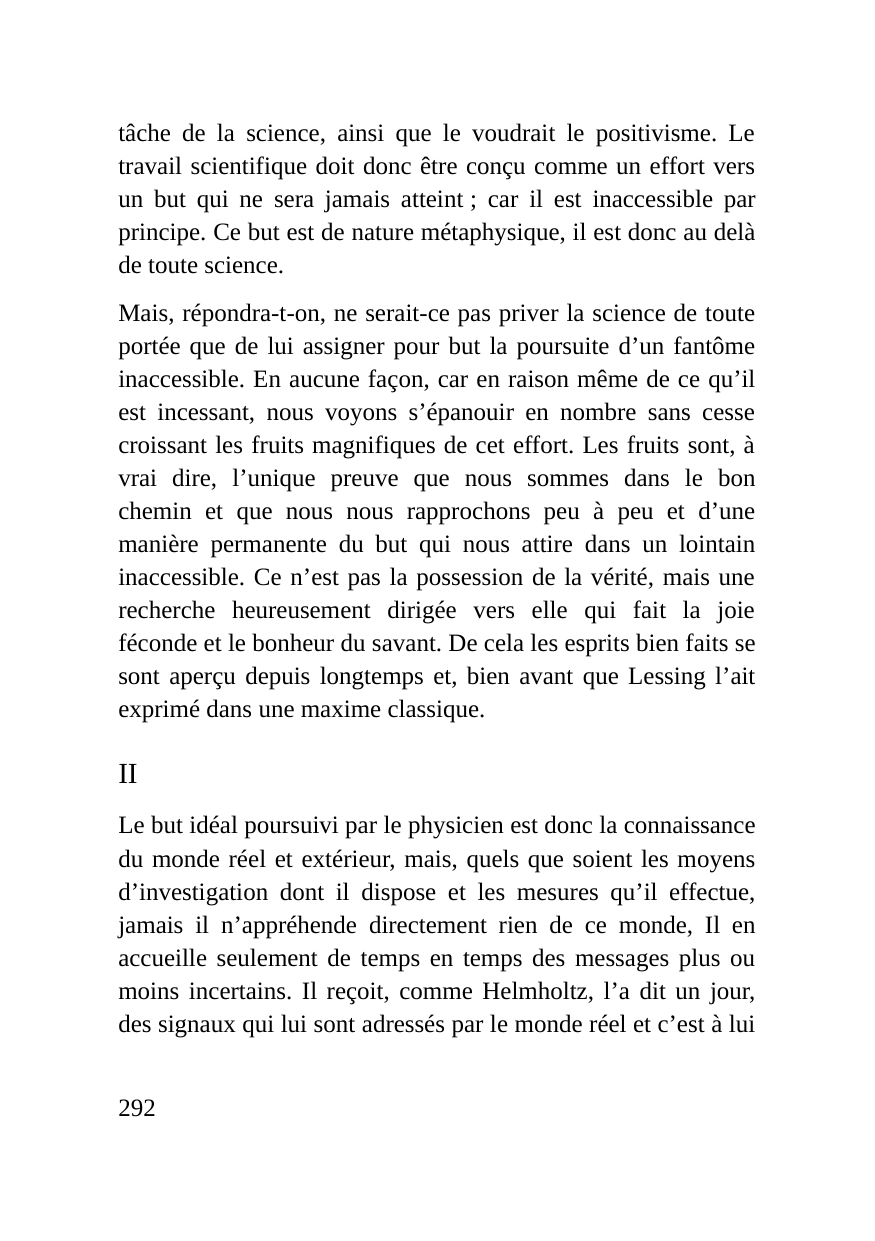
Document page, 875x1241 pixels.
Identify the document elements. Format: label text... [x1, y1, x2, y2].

subtitle II [118, 756, 756, 790]
text Le but idéal poursuivi par le physicien est donc la connaissance du monde réel et extérieur, mais, quels que soient les moyens d’investigation dont il dispose et les mesures qu’il effectue, jamais il n’appréhende directement rien de ce monde, Il en accueille seulement de temps en temps des messages plus ou moins incertains. Il reçoit, comme Helmholtz, l’a dit un jour, des signaux qui lui sont adressés par le monde réel et c’est à lui [118, 811, 756, 1037]
text Mais, répondra-t-on, ne serait-ce pas priver la science de toute portée que de lui assigner pour but la poursuite d’un fantôme inaccessible. En aucune façon, car en raison même de ce qu’il est incessant, nous voyons s’épanouir en nombre sans cesse croissant les fruits magnifiques de cet effort. Les fruits sont, à vrai dire, l’unique preuve que nous sommes dans le bon chemin et que nous nous rapprochons peu à peu et d’une manière permanente du but qui nous attire dans un lointain inaccessible. Ce n’est pas la possession de la vérité, mais une recherche heureusement dirigée vers elle qui fait la joie féconde et le bonheur du savant. De cela les esprits bien faits se sont aperçu depuis longtemps et, bien avant que Lessing l’ait exprimé dans une maxime classique. [118, 298, 756, 723]
text tâche de la science, ainsi que le voudrait le positivisme. Le travail scientifique doit donc être conçu comme un effort vers un but qui ne sera jamais atteint ; car il est inaccessible par principe. Ce but est de nature métaphysique, il est donc au delà de toute science. [118, 118, 756, 279]
